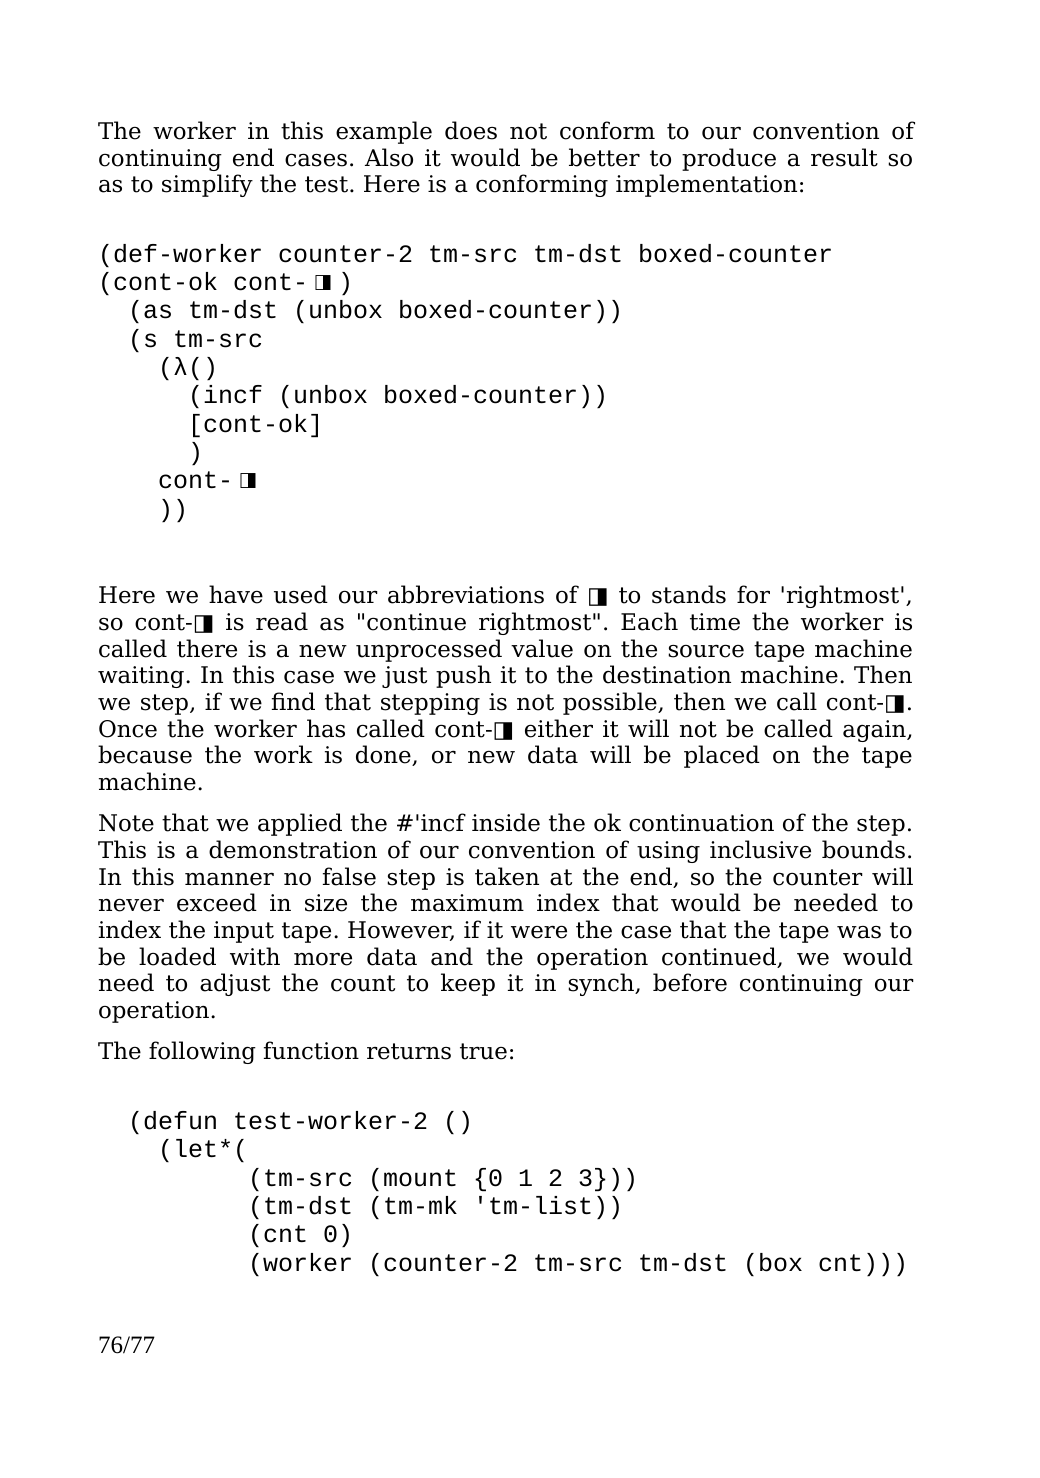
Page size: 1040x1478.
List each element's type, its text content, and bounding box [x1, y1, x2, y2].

text The worker in this example does not conform to our convention of continuing end cases. Also it would be better to produce a result so as to simplify the test. Here is a conforming implementation: [98, 118, 914, 198]
text (worker (counter-2 tm-src tm-dst (box cnt))) [98, 1250, 914, 1278]
text (s tm-src [98, 326, 914, 355]
text (λ() [98, 355, 914, 383]
text (tm-dst (tm-mk 'tm-list)) [98, 1193, 914, 1222]
text (defun test-worker-2 () [98, 1108, 914, 1137]
text ) [98, 440, 914, 468]
text cont-◨ [98, 468, 914, 496]
text (as tm-dst (unbox boxed-counter)) [98, 298, 914, 326]
text (cnt 0) [98, 1222, 914, 1250]
text [cont-ok] [98, 411, 914, 440]
text )) [98, 496, 914, 525]
text The following function returns true: [98, 1038, 914, 1065]
text (incf (unbox boxed-counter)) [98, 383, 914, 411]
text (def-worker counter-2 tm-src tm-dst boxed-counter (cont-ok cont-◨) [98, 241, 914, 298]
text (tm-src (mount {0 1 2 3})) [98, 1165, 914, 1193]
text Here we have used our abbreviations of ◨ to stands for 'rightmost', so cont-◨ is read as "continue rightmost". Each time the worker is called there is a new unprocessed value on the source tape machine waiting. In this case we just push it to the destination machine. Then we step, if we find that stepping is not possible, then we call cont-◨. Once the worker has called cont-◨ either it will not be called again, because the work is done, or new data will be placed on the tape machine. [98, 583, 914, 796]
text (let*( [98, 1137, 914, 1165]
text Note that we applied the #'incf inside the ok continuation of the step. This is a demonstration of our convention of using inclusive bounds. In this manner no false step is taken at the end, so the counter will never exceed in size the maximum index that would be needed to index the input tape. However, if it were the case that the tape was to be loaded with more data and the operation continued, we would need to adjust the count to keep it in synch, before continuing our operation. [98, 811, 914, 1024]
